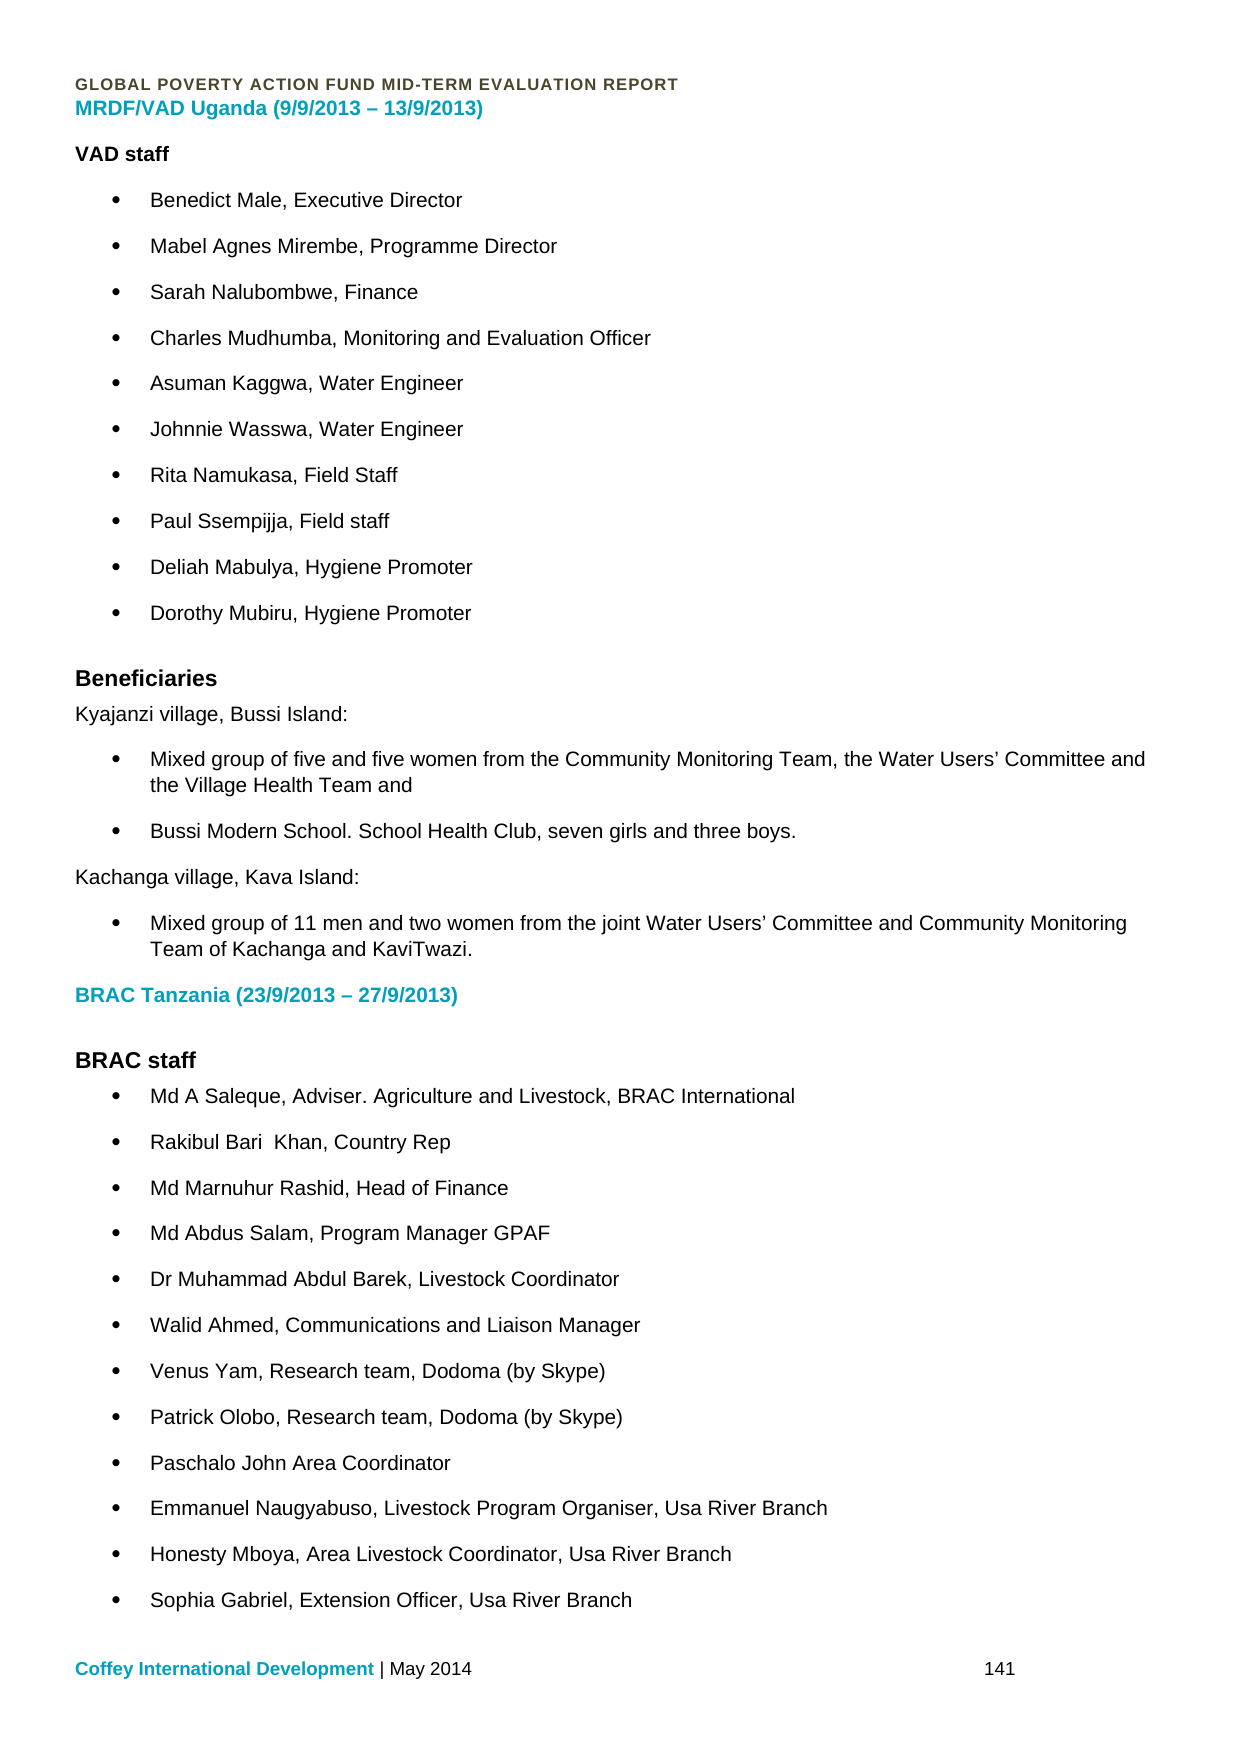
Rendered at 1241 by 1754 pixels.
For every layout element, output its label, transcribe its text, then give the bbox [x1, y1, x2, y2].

list Md Abdus Salam, Program Manager GPAF [112, 1219, 1165, 1245]
text VAD staff [75, 140, 1165, 166]
list Bussi Modern School. School Health Club, seven girls and three boys. [112, 817, 1165, 843]
list Benedict Male, Executive Director [112, 186, 1165, 212]
list Md A Saleque, Adviser. Agriculture and Livestock, BRAC International [112, 1082, 1165, 1108]
text Kyajanzi village, Bussi Island: [75, 699, 1165, 725]
list Mixed group of 11 men and two women from the joint Water Users’ Committee and Community Monitoring Team of Kachanga and KaviTwazi. [112, 909, 1165, 961]
list Mixed group of five and five women from the Community Monitoring Team, the Water Users’ Committee and the Village Health Team and [112, 745, 1165, 797]
list Paschalo John Area Coordinator [112, 1448, 1165, 1474]
list Venus Yam, Research team, Dodoma (by Skype) [112, 1357, 1165, 1383]
list Asuman Kaggwa, Water Engineer [112, 369, 1165, 395]
list Charles Mudhumba, Monitoring and Evaluation Officer [112, 323, 1165, 349]
list Sarah Nalubombwe, Finance [112, 277, 1165, 303]
title MRDF/VAD Uganda (9/9/2013 – 13/9/2013) [75, 94, 1165, 120]
list Patrick Olobo, Research team, Dodoma (by Skype) [112, 1402, 1165, 1428]
title BRAC staff [75, 1047, 1165, 1074]
list Md Marnuhur Rashid, Head of Finance [112, 1173, 1165, 1199]
title Beneficiaries [75, 665, 1165, 691]
list Rakibul Bari Khan, Country Rep [112, 1127, 1165, 1153]
list Dr Muhammad Abdul Barek, Livestock Coordinator [112, 1265, 1165, 1291]
list Mabel Agnes Mirembe, Programme Director [112, 232, 1165, 258]
list Paul Ssempijja, Field staff [112, 507, 1165, 533]
title BRAC Tanzania (23/9/2013 – 27/9/2013) [75, 981, 1165, 1007]
list Johnnie Wasswa, Water Engineer [112, 415, 1165, 441]
list Emmanuel Naugyabuso, Livestock Program Organiser, Usa River Branch [112, 1494, 1165, 1520]
list Deliah Mabulya, Hygiene Promoter [112, 552, 1165, 578]
list Dorothy Mubiru, Hygiene Promoter [112, 598, 1165, 624]
list Honesty Mboya, Area Livestock Coordinator, Usa River Branch [112, 1540, 1165, 1566]
text Kachanga village, Kava Island: [75, 863, 1165, 889]
list Walid Ahmed, Communications and Liaison Manager [112, 1311, 1165, 1337]
list Sophia Gabriel, Extension Officer, Usa River Branch [112, 1586, 1165, 1612]
list Rita Namukasa, Field Staff [112, 461, 1165, 487]
